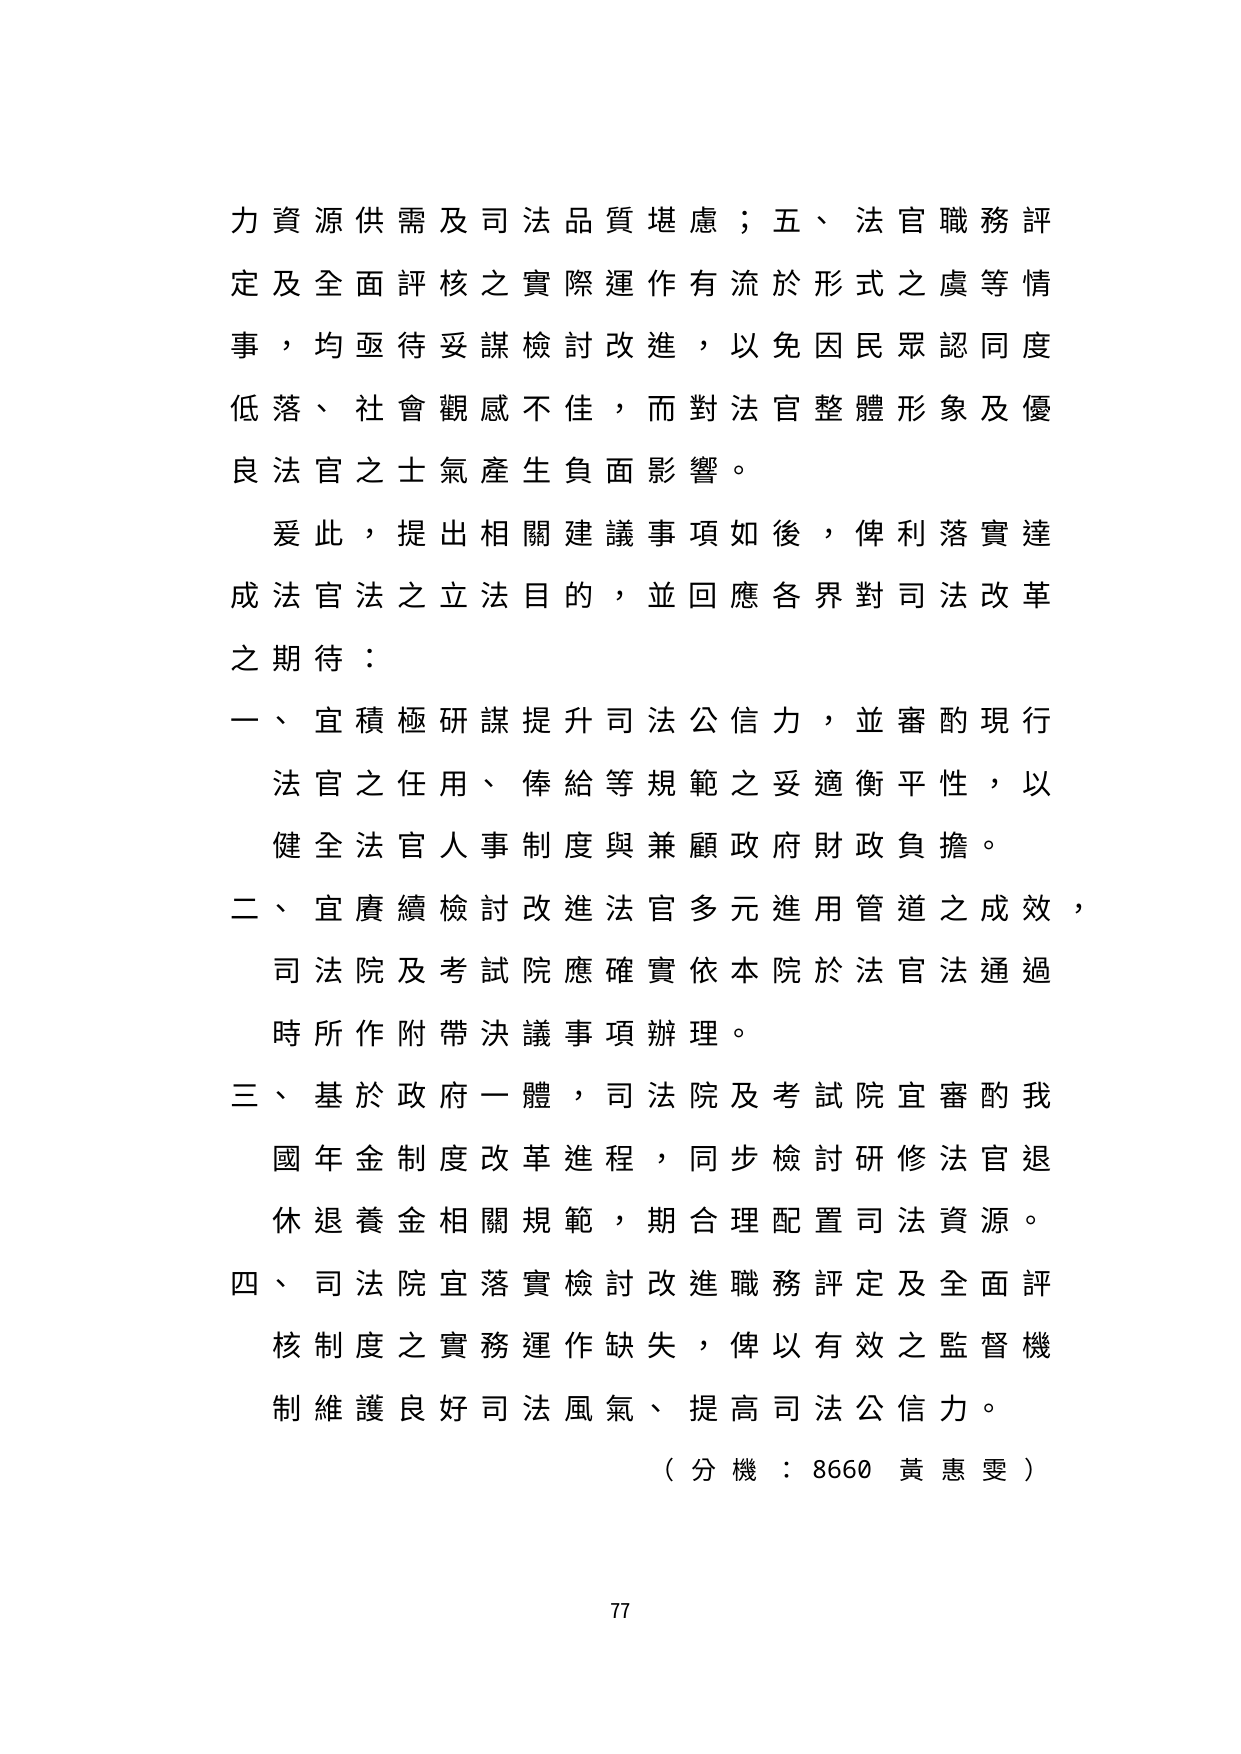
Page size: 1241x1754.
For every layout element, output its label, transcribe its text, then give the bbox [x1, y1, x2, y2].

text 一、宜積極研謀提升司法公信力，並審酌現行法官之任用、俸給等規範之妥適衡平性，以健全法官人事制度與兼顧政府財政負擔。 [187, 677, 1058, 865]
text 力資源供需及司法品質堪慮；五、法官職務評定及全面評核之實際運作有流於形式之虞等情事，均亟待妥謀檢討改進，以免因民眾認同度低落、社會觀感不佳，而對法官整體形象及優良法官之士氣產生負面影響。 [187, 177, 1058, 490]
text 爰此，提出相關建議事項如後，俾利落實達成法官法之立法目的，並回應各界對司法改革之期待： [187, 490, 1058, 677]
text 四、司法院宜落實檢討改進職務評定及全面評核制度之實務運作缺失，俾以有效之監督機制維護良好司法風氣、提高司法公信力。 [187, 1240, 1058, 1427]
text 二、宜賡續檢討改進法官多元進用管道之成效，司法院及考試院應確實依本院於法官法通過時所作附帶決議事項辦理。 [187, 865, 1058, 1052]
text （分機：8660 黃惠雯） [183, 1427, 1058, 1490]
text 三、基於政府一體，司法院及考試院宜審酌我國年金制度改革進程，同步檢討研修法官退休退養金相關規範，期合理配置司法資源。 [187, 1052, 1058, 1240]
